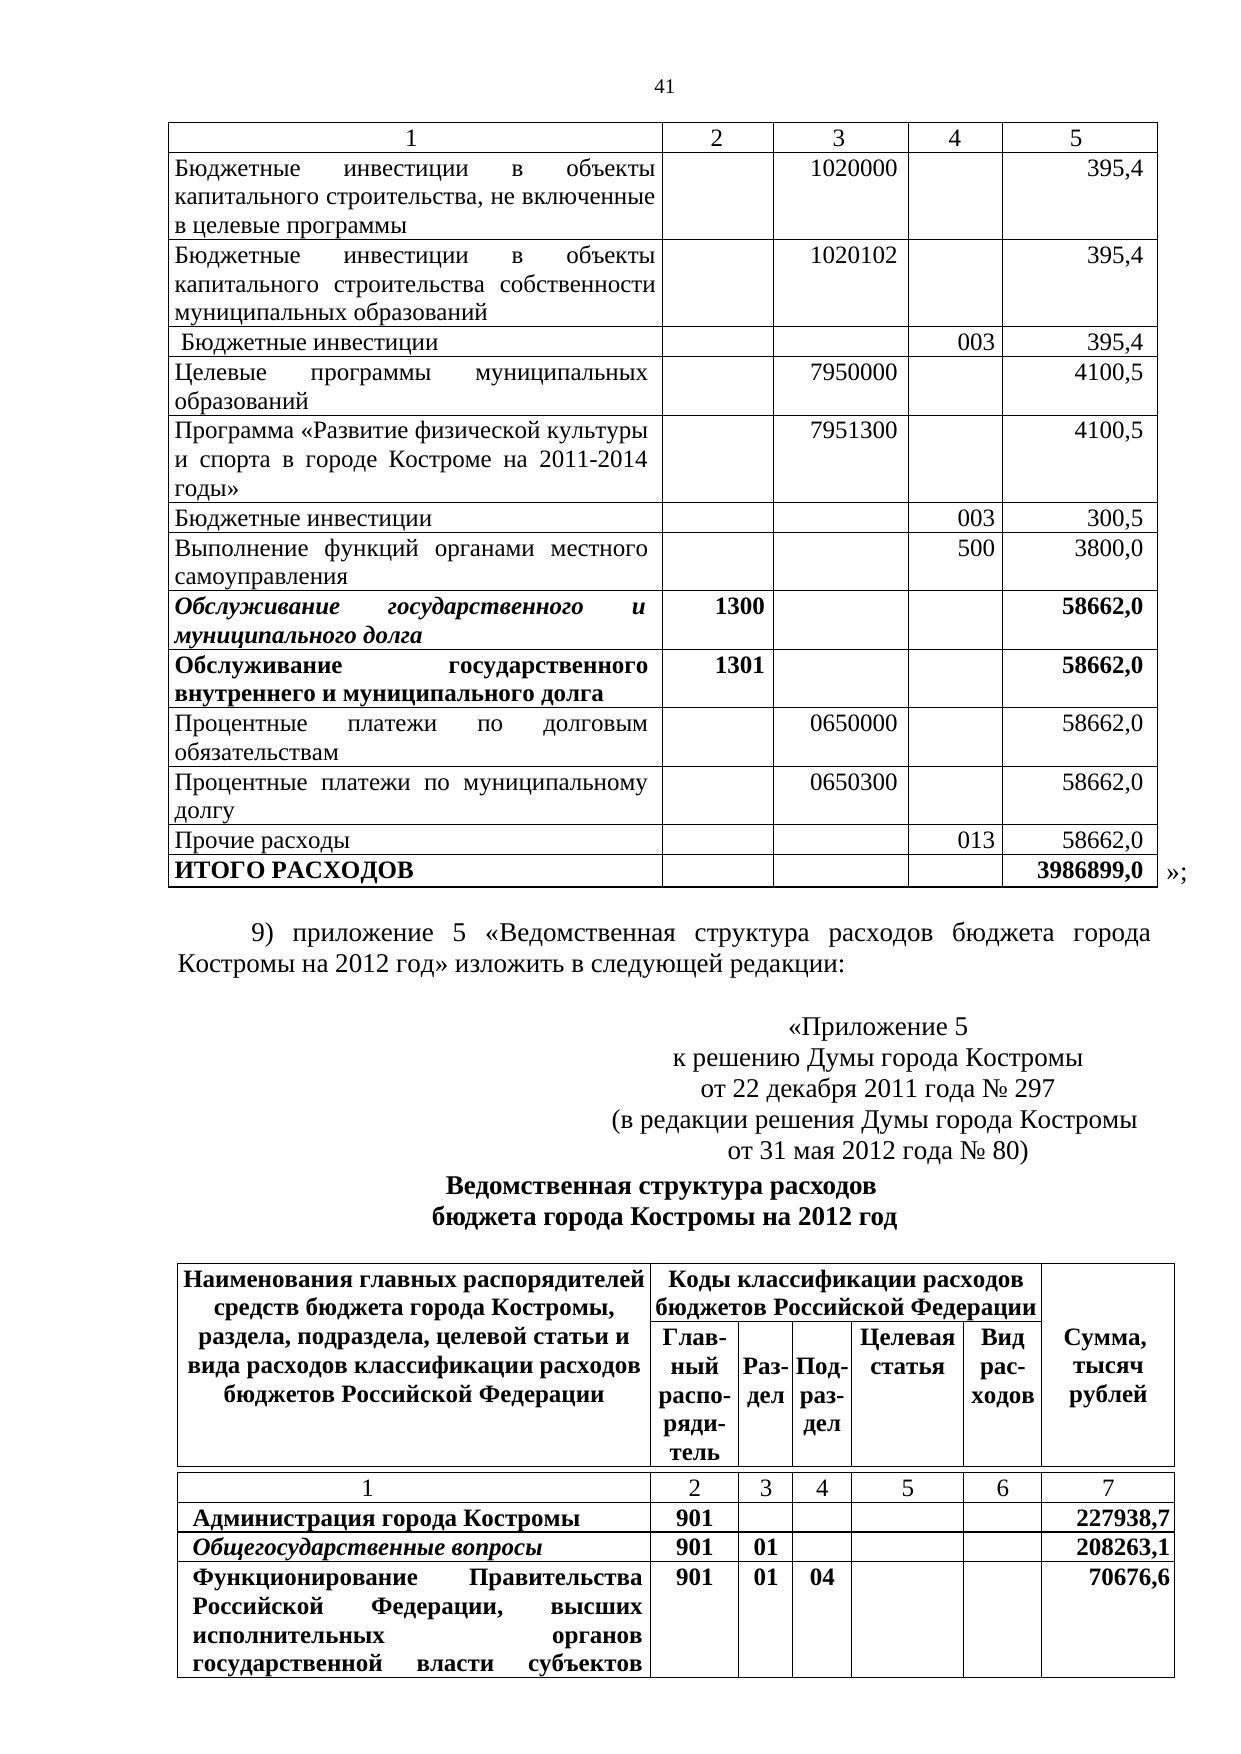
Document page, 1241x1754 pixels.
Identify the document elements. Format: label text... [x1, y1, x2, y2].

table_cell Бюджетные инвестиции в объекты капитального строительства собственности муниципальных образований [169, 240, 662, 326]
table_cell [1158, 239, 1202, 326]
table_cell [774, 650, 908, 707]
table_cell Целевая статья [852, 1322, 963, 1466]
table_header Коды классификации расходов бюджетов Российской Федерации [651, 1264, 1041, 1321]
table_cell [964, 1503, 1041, 1531]
table_cell 500 [909, 533, 1002, 590]
table_cell [1158, 415, 1202, 502]
table_cell [852, 1562, 963, 1677]
table_cell [909, 855, 1002, 886]
table_cell [774, 503, 908, 532]
table_cell 70676,6 [1042, 1562, 1174, 1677]
table_cell [1158, 152, 1202, 239]
table_cell Бюджетные инвестиции [169, 327, 662, 356]
table_header 5 [852, 1473, 963, 1502]
table_cell 013 [909, 825, 1002, 854]
table_cell Вид рас-ходов [964, 1322, 1041, 1466]
table_cell [909, 708, 1002, 766]
table_cell [909, 153, 1002, 239]
table_cell [1158, 590, 1202, 649]
table_cell 7951300 [774, 416, 908, 502]
table_cell 395,4 [1003, 327, 1157, 356]
table_cell [1158, 766, 1202, 824]
table_cell Прочие расходы [169, 825, 662, 854]
table_cell 3986899,0 [1003, 855, 1157, 886]
table_cell »; [1158, 854, 1202, 886]
table_cell 901 [651, 1533, 738, 1561]
table_cell Выполнение функций органами местного самоуправления [169, 533, 662, 590]
table_header 1 [178, 1473, 650, 1502]
table_cell 003 [909, 327, 1002, 356]
table_cell 1020102 [774, 240, 908, 326]
table_cell 58662,0 [1003, 767, 1157, 824]
table_cell 0650000 [774, 708, 908, 766]
table_cell 7950000 [774, 357, 908, 414]
table_cell [739, 1503, 792, 1531]
table_cell [852, 1533, 963, 1561]
table_cell [663, 708, 773, 766]
table_cell [1175, 1502, 1211, 1531]
table_cell 1020000 [774, 153, 908, 239]
table_header 6 [964, 1473, 1041, 1502]
table_cell [1158, 532, 1202, 590]
table_header [189, 1010, 592, 1169]
table_cell 1300 [663, 591, 773, 649]
table_cell 3800,0 [1003, 533, 1157, 590]
table_cell 395,4 [1003, 153, 1157, 239]
table_cell Функционирование Правительства Российской Федерации, высших исполнительных органов государственной власти субъектов [178, 1562, 650, 1677]
table_cell [663, 327, 773, 356]
table_header «Приложение 5 к решению Думы города Костромы от 22 декабря 2011 года № 297 (в редакции решения Думы города Костромы от 31 мая 2012 года № 80) [592, 1010, 1163, 1169]
table_cell 003 [909, 503, 1002, 532]
table_cell Программа «Развитие физической культуры и спорта в городе Костроме на 2011-2014 годы» [169, 416, 662, 502]
text 9) приложение 5 «Ведомственная структура расходов бюджета города Костромы на 2012 год» изложить в следующей редакции: [177, 916, 1152, 978]
table_header 2 [663, 123, 773, 152]
table_header 1 [169, 123, 662, 152]
table_header Наименования главных распорядителей средств бюджета города Костромы, раздела, подраздела, целевой статьи и вида расходов классификации расходов бюджетов Российской Федерации [178, 1264, 650, 1466]
table_cell 58662,0 [1003, 825, 1157, 854]
table_cell 1301 [663, 650, 773, 707]
table_header 7 [1042, 1473, 1174, 1502]
table_cell [909, 591, 1002, 649]
table_cell [663, 240, 773, 326]
table_cell [663, 416, 773, 502]
table_cell 4100,5 [1003, 416, 1157, 502]
table_header Сумма, тысяч рублей [1042, 1264, 1174, 1466]
table_cell [774, 327, 908, 356]
table_cell [964, 1533, 1041, 1561]
table_cell Бюджетные инвестиции [169, 503, 662, 532]
table_cell Бюджетные инвестиции в объекты капитального строительства, не включенные в целевые программы [169, 153, 662, 239]
table_cell [964, 1562, 1041, 1677]
table_cell 300,5 [1003, 503, 1157, 532]
table_cell Обслуживание государственного внутреннего и муниципального долга [169, 650, 662, 707]
table_cell Администрация города Костромы [178, 1503, 650, 1531]
table_cell Обслуживание государственного и муниципального долга [169, 591, 662, 649]
table_cell 58662,0 [1003, 591, 1157, 649]
table_cell [1158, 649, 1202, 707]
table_cell ИТОГО РАСХОДОВ [169, 855, 662, 886]
table_cell [909, 357, 1002, 414]
table_cell 227938,7 [1042, 1503, 1174, 1531]
table_cell Общегосударственные вопросы [178, 1533, 650, 1561]
table_cell 01 [739, 1562, 792, 1677]
table_cell [774, 855, 908, 886]
table_cell [1158, 824, 1202, 854]
table_cell [909, 650, 1002, 707]
table_cell [774, 533, 908, 590]
table_cell 4100,5 [1003, 357, 1157, 414]
table_cell [663, 153, 773, 239]
table_cell [663, 503, 773, 532]
table_cell 58662,0 [1003, 650, 1157, 707]
table_cell 0650300 [774, 767, 908, 824]
table_cell [1175, 1561, 1211, 1677]
table_cell 208263,1 [1042, 1533, 1174, 1561]
table_cell 395,4 [1003, 240, 1157, 326]
table_cell Глав-ный распо-ряди-тель [651, 1322, 738, 1466]
table_cell Процентные платежи по муниципальному долгу [169, 767, 662, 824]
table_cell [663, 357, 773, 414]
table_cell [663, 767, 773, 824]
table_header [1158, 122, 1202, 152]
table_cell [663, 825, 773, 854]
table_cell 04 [793, 1562, 851, 1677]
table_cell [1175, 1531, 1211, 1561]
table_cell [663, 533, 773, 590]
table_cell Процентные платежи по долговым обязательствам [169, 708, 662, 766]
table_header 2 [651, 1473, 738, 1502]
table_cell 01 [739, 1533, 792, 1561]
table_cell 901 [651, 1503, 738, 1531]
table_cell [909, 767, 1002, 824]
table_cell [774, 591, 908, 649]
table_header 4 [909, 123, 1002, 152]
table_cell [1158, 502, 1202, 532]
table_cell [909, 416, 1002, 502]
table_header 4 [793, 1473, 851, 1502]
table_cell Раз- дел [739, 1322, 792, 1466]
table_cell [1158, 707, 1202, 766]
table_cell [793, 1503, 851, 1531]
table_header 5 [1003, 123, 1157, 152]
table_cell 58662,0 [1003, 708, 1157, 766]
table_cell 901 [651, 1562, 738, 1677]
table_header [1175, 1263, 1211, 1466]
table_cell Целевые программы муниципальных образований [169, 357, 662, 414]
table_cell [774, 825, 908, 854]
table_cell [793, 1533, 851, 1561]
text бюджета города Костромы на 2012 год [177, 1200, 1152, 1232]
table_cell [1158, 326, 1202, 356]
table_header [1175, 1472, 1211, 1502]
table_cell Под-раз- дел [793, 1322, 851, 1466]
table_cell [852, 1503, 963, 1531]
table_header 3 [774, 123, 908, 152]
table_cell [663, 855, 773, 886]
list Ведомственная структура расходов [177, 1169, 1152, 1200]
table_header 3 [739, 1473, 792, 1502]
table_cell [1158, 356, 1202, 414]
table_cell [909, 240, 1002, 326]
